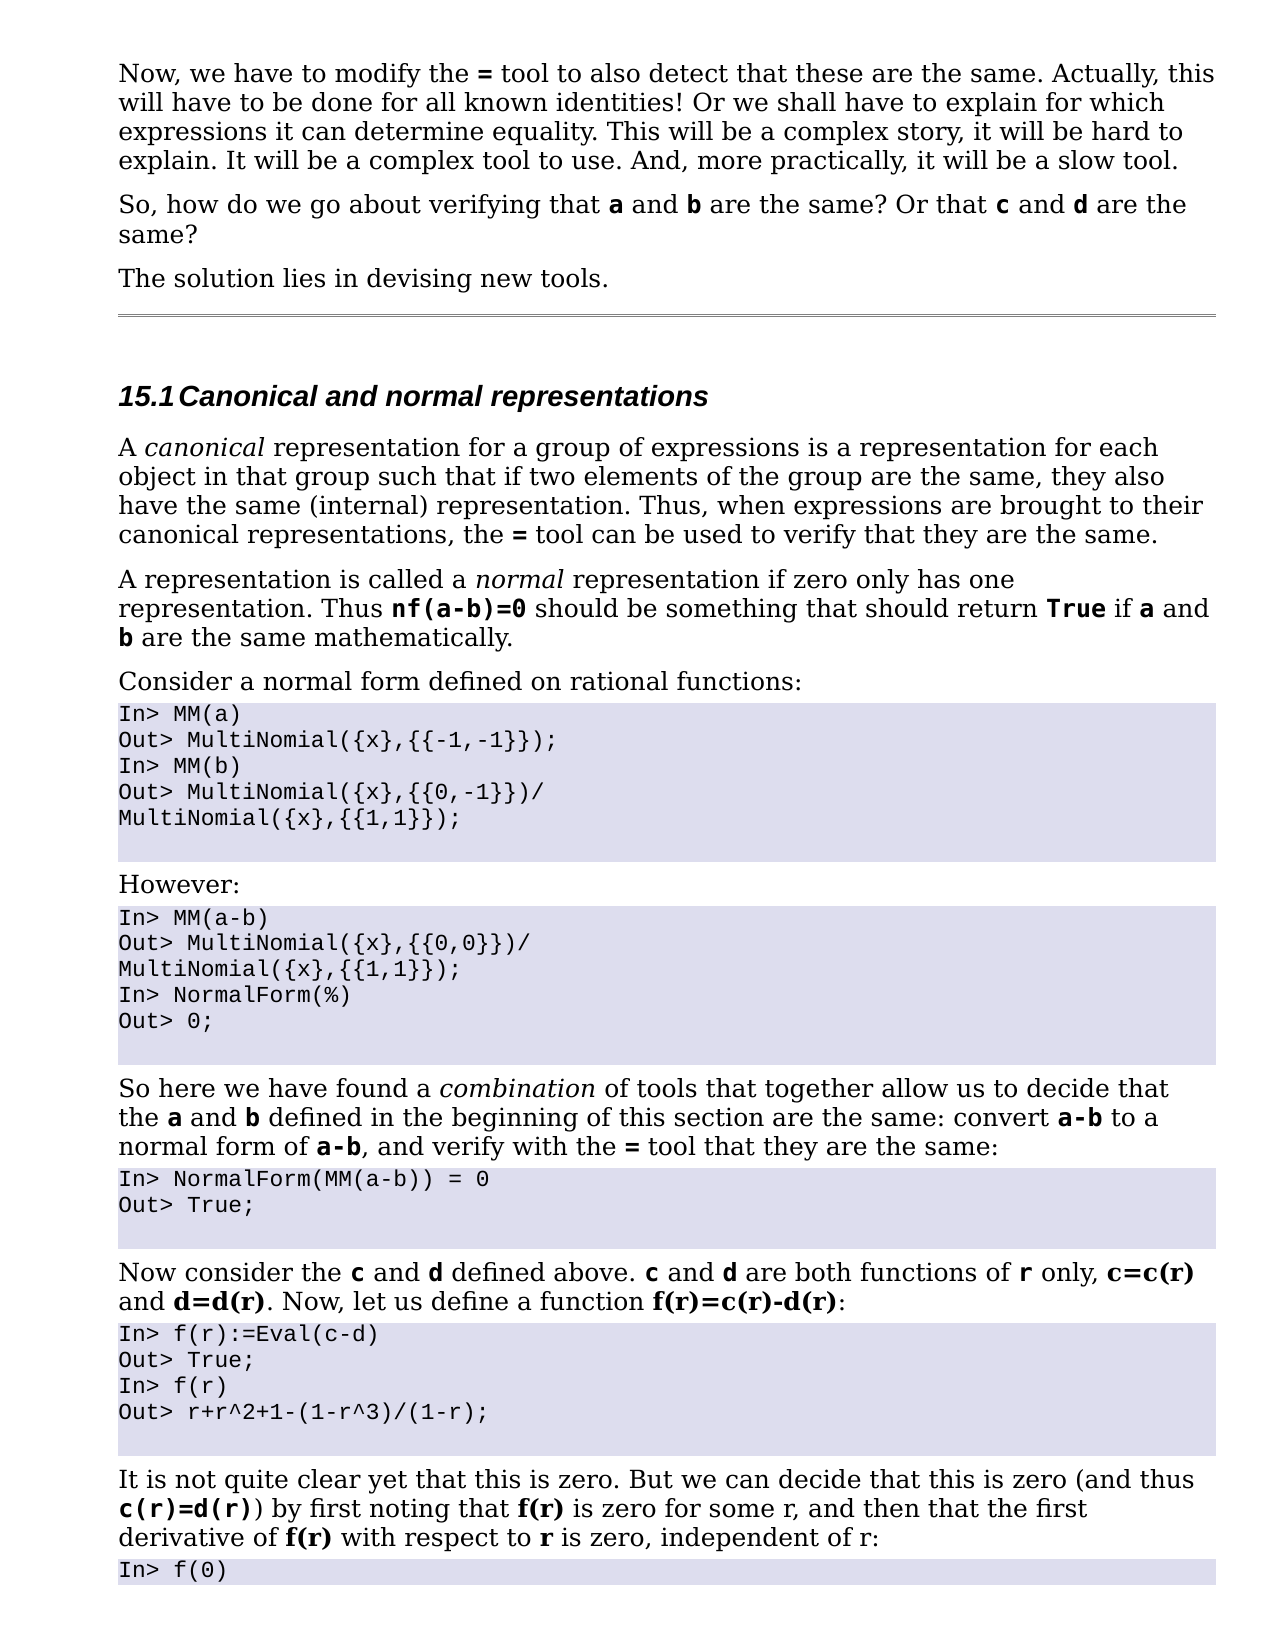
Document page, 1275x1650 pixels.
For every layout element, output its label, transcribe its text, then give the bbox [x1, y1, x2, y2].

text A representation is called a normal representation if zero only has one representation. Thus nf(a-b)=0 should be something that should return True if a and b are the same mathematically. [118, 565, 1216, 652]
table_header In> f(0) [118, 1559, 1216, 1585]
table_header In> f(r):=Eval(c-d) Out> True; In> f(r) Out> r+r^2+1-(1-r^3)/(1-r); [118, 1323, 1216, 1456]
text So here we have found a combination of tools that together allow us to decide that the a and b defined in the beginning of this section are the same: convert a-b to a normal form of a-b, and verify with the = tool that they are the same: [118, 1074, 1216, 1161]
text The solution lies in devising new tools. [118, 264, 1216, 293]
table_header In> NormalForm(MM(a-b)) = 0 Out> True; [118, 1168, 1216, 1249]
text Consider a normal form defined on rational functions: [118, 667, 1216, 696]
text Now, we have to modify the = tool to also detect that these are the same. Actually, this will have to be done for all known identities! Or we shall have to explain for which expressions it can determine equality. This will be a complex story, it will be hard to explain. It will be a complex tool to use. And, more practically, it will be a slow tool. [118, 59, 1216, 176]
text A canonical representation for a group of expressions is a representation for each object in that group such that if two elements of the group are the same, they also have the same (internal) representation. Thus, when expressions are brought to their canonical representations, the = tool can be used to verify that they are the same. [118, 433, 1216, 550]
table_header In> MM(a) Out> MultiNomial({x},{{-1,-1}}); In> MM(b) Out> MultiNomial({x},{{0,-1}})/ MultiNomial({x},{{1,1}}); [118, 703, 1216, 862]
text However: [118, 871, 1216, 900]
text Now consider the c and d defined above. c and d are both functions of r only, c=c(r) and d=d(r). Now, let us define a function f(r)=c(r)-d(r): [118, 1258, 1216, 1317]
text So, how do we go about verifying that a and b are the same? Or that c and d are the same? [118, 191, 1216, 249]
subtitle Canonical and normal representations [118, 379, 1216, 412]
text It is not quite clear yet that this is zero. But we can decide that this is zero (and thus c(r)=d(r)) by first noting that f(r) is zero for some r, and then that the first derivative of f(r) with respect to r is zero, independent of r: [118, 1465, 1216, 1553]
table_header In> MM(a-b) Out> MultiNomial({x},{{0,0}})/ MultiNomial({x},{{1,1}}); In> NormalForm(%) Out> 0; [118, 906, 1216, 1065]
